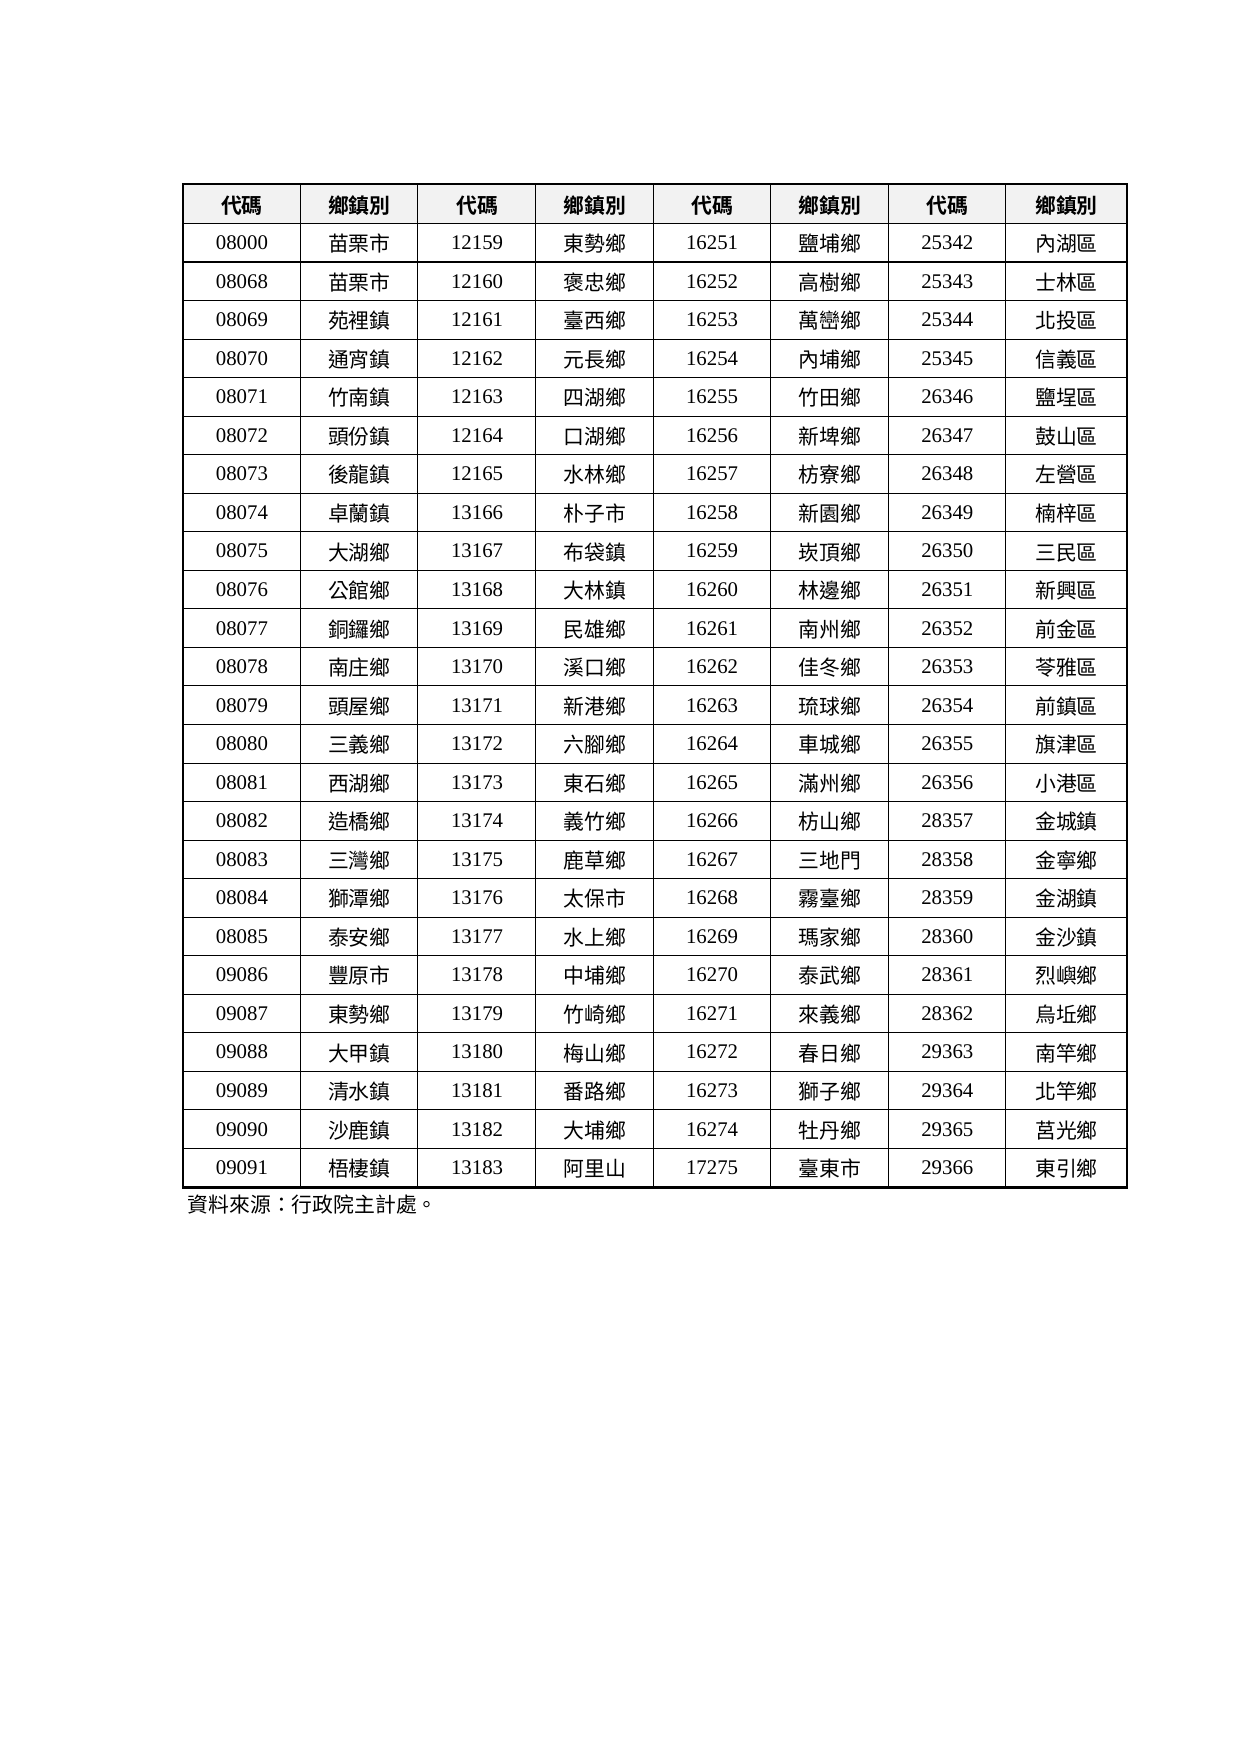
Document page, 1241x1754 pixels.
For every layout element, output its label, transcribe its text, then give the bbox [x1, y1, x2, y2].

table_cell 13169 [418, 609, 535, 647]
table_cell 13175 [418, 841, 535, 878]
table_cell 29364 [889, 1072, 1005, 1109]
table_cell 16271 [654, 995, 770, 1032]
table_cell 銅鑼鄉 [301, 609, 417, 647]
table_cell 08085 [184, 918, 300, 955]
table_cell 北投區 [1006, 301, 1126, 338]
table_cell 12163 [418, 378, 535, 416]
table_cell 16263 [654, 686, 770, 724]
table_cell 三民區 [1006, 532, 1126, 570]
table_cell 09088 [184, 1033, 300, 1071]
table_cell 16256 [654, 417, 770, 454]
table_cell 13180 [418, 1033, 535, 1071]
table_cell 13181 [418, 1072, 535, 1109]
table_cell 民雄鄉 [536, 609, 653, 647]
table_cell 13179 [418, 995, 535, 1032]
table_cell 26352 [889, 609, 1005, 647]
table_cell 臺西鄉 [536, 301, 653, 338]
table_cell 08073 [184, 455, 300, 493]
table_cell 新港鄉 [536, 686, 653, 724]
table_cell 大埔鄉 [536, 1110, 653, 1148]
table_cell 中埔鄉 [536, 956, 653, 994]
table_cell 通宵鎮 [301, 340, 417, 377]
table_cell 阿里山 [536, 1149, 653, 1186]
table_cell 12161 [418, 301, 535, 338]
table_cell 08082 [184, 802, 300, 839]
table_cell 08080 [184, 725, 300, 762]
table_cell 泰武鄉 [771, 956, 888, 994]
table_cell 26351 [889, 571, 1005, 608]
table_cell 16267 [654, 841, 770, 878]
table_cell 苗栗市 [301, 263, 417, 300]
table_cell 滿州鄉 [771, 764, 888, 801]
table_cell 金寧鄉 [1006, 841, 1126, 878]
table_header 鄉鎮別 [536, 185, 653, 223]
table_cell 16262 [654, 648, 770, 685]
table_cell 16265 [654, 764, 770, 801]
table_cell 16253 [654, 301, 770, 338]
table_cell 四湖鄉 [536, 378, 653, 416]
table_cell 東勢鄉 [536, 224, 653, 261]
table_cell 08072 [184, 417, 300, 454]
table_cell 25343 [889, 263, 1005, 300]
table_cell 佳冬鄉 [771, 648, 888, 685]
table_cell 元長鄉 [536, 340, 653, 377]
table_cell 造橋鄉 [301, 802, 417, 839]
table_cell 琉球鄉 [771, 686, 888, 724]
table_cell 牡丹鄉 [771, 1110, 888, 1148]
table_cell 13168 [418, 571, 535, 608]
table_cell 鹽埕區 [1006, 378, 1126, 416]
table_cell 08083 [184, 841, 300, 878]
table_cell 13178 [418, 956, 535, 994]
table_cell 公館鄉 [301, 571, 417, 608]
table_cell 北竿鄉 [1006, 1072, 1126, 1109]
table_cell 16272 [654, 1033, 770, 1071]
table_cell 後龍鎮 [301, 455, 417, 493]
table_cell 烈嶼鄉 [1006, 956, 1126, 994]
table_cell 16251 [654, 224, 770, 261]
table_cell 26346 [889, 378, 1005, 416]
table_cell 枋寮鄉 [771, 455, 888, 493]
table_cell 布袋鎮 [536, 532, 653, 570]
table_cell 26354 [889, 686, 1005, 724]
table_cell 12159 [418, 224, 535, 261]
table_cell 28358 [889, 841, 1005, 878]
table_cell 頭份鎮 [301, 417, 417, 454]
table_cell 苗栗市 [301, 224, 417, 261]
table_cell 13173 [418, 764, 535, 801]
table_cell 義竹鄉 [536, 802, 653, 839]
table_cell 26353 [889, 648, 1005, 685]
table_cell 西湖鄉 [301, 764, 417, 801]
table_cell 崁頂鄉 [771, 532, 888, 570]
table_cell 朴子市 [536, 494, 653, 531]
table_cell 08076 [184, 571, 300, 608]
table_cell 08000 [184, 224, 300, 261]
table_cell 28361 [889, 956, 1005, 994]
table_cell 竹田鄉 [771, 378, 888, 416]
table_cell 25342 [889, 224, 1005, 261]
table_cell 三義鄉 [301, 725, 417, 762]
table_cell 內埔鄉 [771, 340, 888, 377]
table_cell 08068 [184, 263, 300, 300]
table_cell 16260 [654, 571, 770, 608]
table_cell 楠梓區 [1006, 494, 1126, 531]
table_cell 臺東市 [771, 1149, 888, 1186]
table_cell 內湖區 [1006, 224, 1126, 261]
table_cell 豐原市 [301, 956, 417, 994]
table_cell 水林鄉 [536, 455, 653, 493]
table_cell 12165 [418, 455, 535, 493]
table_cell 烏坵鄉 [1006, 995, 1126, 1032]
table_cell 08075 [184, 532, 300, 570]
table_cell 08081 [184, 764, 300, 801]
table_cell 鹿草鄉 [536, 841, 653, 878]
table_cell 13177 [418, 918, 535, 955]
table_cell 08078 [184, 648, 300, 685]
table_cell 28360 [889, 918, 1005, 955]
table_header 代碼 [184, 185, 300, 223]
table_cell 13171 [418, 686, 535, 724]
table_cell 南州鄉 [771, 609, 888, 647]
text 資料來源：行政院主計處。 [187, 1189, 1053, 1219]
table_cell 08071 [184, 378, 300, 416]
table_cell 16268 [654, 879, 770, 917]
table_cell 16273 [654, 1072, 770, 1109]
table_cell 三地門 [771, 841, 888, 878]
table_cell 26356 [889, 764, 1005, 801]
table_cell 16254 [654, 340, 770, 377]
table_cell 梅山鄉 [536, 1033, 653, 1071]
table_cell 苓雅區 [1006, 648, 1126, 685]
table_cell 12164 [418, 417, 535, 454]
table_cell 鼓山區 [1006, 417, 1126, 454]
table_cell 枋山鄉 [771, 802, 888, 839]
table_cell 25345 [889, 340, 1005, 377]
table_cell 25344 [889, 301, 1005, 338]
table_cell 信義區 [1006, 340, 1126, 377]
table_header 鄉鎮別 [301, 185, 417, 223]
table_cell 三灣鄉 [301, 841, 417, 878]
table_cell 東引鄉 [1006, 1149, 1126, 1186]
table_cell 梧棲鎮 [301, 1149, 417, 1186]
table_cell 金城鎮 [1006, 802, 1126, 839]
table_cell 29366 [889, 1149, 1005, 1186]
table_cell 13170 [418, 648, 535, 685]
table_cell 口湖鄉 [536, 417, 653, 454]
table_cell 左營區 [1006, 455, 1126, 493]
table_cell 29365 [889, 1110, 1005, 1148]
table_header 代碼 [654, 185, 770, 223]
table_cell 13167 [418, 532, 535, 570]
table_cell 13183 [418, 1149, 535, 1186]
table_cell 春日鄉 [771, 1033, 888, 1071]
table_cell 09091 [184, 1149, 300, 1186]
table_cell 新興區 [1006, 571, 1126, 608]
table_cell 霧臺鄉 [771, 879, 888, 917]
table_cell 林邊鄉 [771, 571, 888, 608]
table_cell 16255 [654, 378, 770, 416]
table_cell 26348 [889, 455, 1005, 493]
table_cell 13176 [418, 879, 535, 917]
table_header 代碼 [418, 185, 535, 223]
table_cell 12162 [418, 340, 535, 377]
table_cell 12160 [418, 263, 535, 300]
table_cell 南竿鄉 [1006, 1033, 1126, 1071]
table_cell 鹽埔鄉 [771, 224, 888, 261]
table_cell 26349 [889, 494, 1005, 531]
table_cell 28357 [889, 802, 1005, 839]
table_cell 08079 [184, 686, 300, 724]
table_cell 08077 [184, 609, 300, 647]
table_cell 28362 [889, 995, 1005, 1032]
table_cell 28359 [889, 879, 1005, 917]
table_cell 大湖鄉 [301, 532, 417, 570]
table_cell 大林鎮 [536, 571, 653, 608]
table_cell 09087 [184, 995, 300, 1032]
table_cell 車城鄉 [771, 725, 888, 762]
table_cell 16261 [654, 609, 770, 647]
table_cell 09090 [184, 1110, 300, 1148]
table_cell 沙鹿鎮 [301, 1110, 417, 1148]
table_cell 26347 [889, 417, 1005, 454]
table_cell 六腳鄉 [536, 725, 653, 762]
table_cell 太保市 [536, 879, 653, 917]
table_cell 南庄鄉 [301, 648, 417, 685]
table_cell 17275 [654, 1149, 770, 1186]
table_cell 旗津區 [1006, 725, 1126, 762]
table_cell 16269 [654, 918, 770, 955]
table_cell 士林區 [1006, 263, 1126, 300]
table_cell 16252 [654, 263, 770, 300]
table_cell 莒光鄉 [1006, 1110, 1126, 1148]
table_cell 金沙鎮 [1006, 918, 1126, 955]
table_cell 13166 [418, 494, 535, 531]
table_cell 卓蘭鎮 [301, 494, 417, 531]
table_cell 苑裡鎮 [301, 301, 417, 338]
table_cell 26350 [889, 532, 1005, 570]
table_cell 09086 [184, 956, 300, 994]
table_cell 番路鄉 [536, 1072, 653, 1109]
table_cell 泰安鄉 [301, 918, 417, 955]
table_cell 08084 [184, 879, 300, 917]
table_cell 08069 [184, 301, 300, 338]
table_cell 新埤鄉 [771, 417, 888, 454]
table_header 鄉鎮別 [771, 185, 888, 223]
table_cell 26355 [889, 725, 1005, 762]
table_cell 16264 [654, 725, 770, 762]
table_cell 08070 [184, 340, 300, 377]
table_cell 獅子鄉 [771, 1072, 888, 1109]
table_cell 16259 [654, 532, 770, 570]
table_cell 頭屋鄉 [301, 686, 417, 724]
table_cell 08074 [184, 494, 300, 531]
table_cell 高樹鄉 [771, 263, 888, 300]
table_cell 16270 [654, 956, 770, 994]
table_cell 前鎮區 [1006, 686, 1126, 724]
table_cell 瑪家鄉 [771, 918, 888, 955]
table_cell 16258 [654, 494, 770, 531]
table_cell 小港區 [1006, 764, 1126, 801]
table_cell 13182 [418, 1110, 535, 1148]
table_cell 前金區 [1006, 609, 1126, 647]
table_header 鄉鎮別 [1006, 185, 1126, 223]
table_cell 清水鎮 [301, 1072, 417, 1109]
table_cell 13174 [418, 802, 535, 839]
table_cell 竹崎鄉 [536, 995, 653, 1032]
table_cell 29363 [889, 1033, 1005, 1071]
table_cell 新園鄉 [771, 494, 888, 531]
table_cell 來義鄉 [771, 995, 888, 1032]
table_cell 獅潭鄉 [301, 879, 417, 917]
table_cell 褒忠鄉 [536, 263, 653, 300]
table_cell 大甲鎮 [301, 1033, 417, 1071]
table_header 代碼 [889, 185, 1005, 223]
table_cell 東石鄉 [536, 764, 653, 801]
table_cell 水上鄉 [536, 918, 653, 955]
table_cell 09089 [184, 1072, 300, 1109]
table_cell 萬巒鄉 [771, 301, 888, 338]
table_cell 溪口鄉 [536, 648, 653, 685]
table_cell 16257 [654, 455, 770, 493]
table_cell 東勢鄉 [301, 995, 417, 1032]
table_cell 金湖鎮 [1006, 879, 1126, 917]
table_cell 13172 [418, 725, 535, 762]
table_cell 竹南鎮 [301, 378, 417, 416]
table_cell 16274 [654, 1110, 770, 1148]
table_cell 16266 [654, 802, 770, 839]
